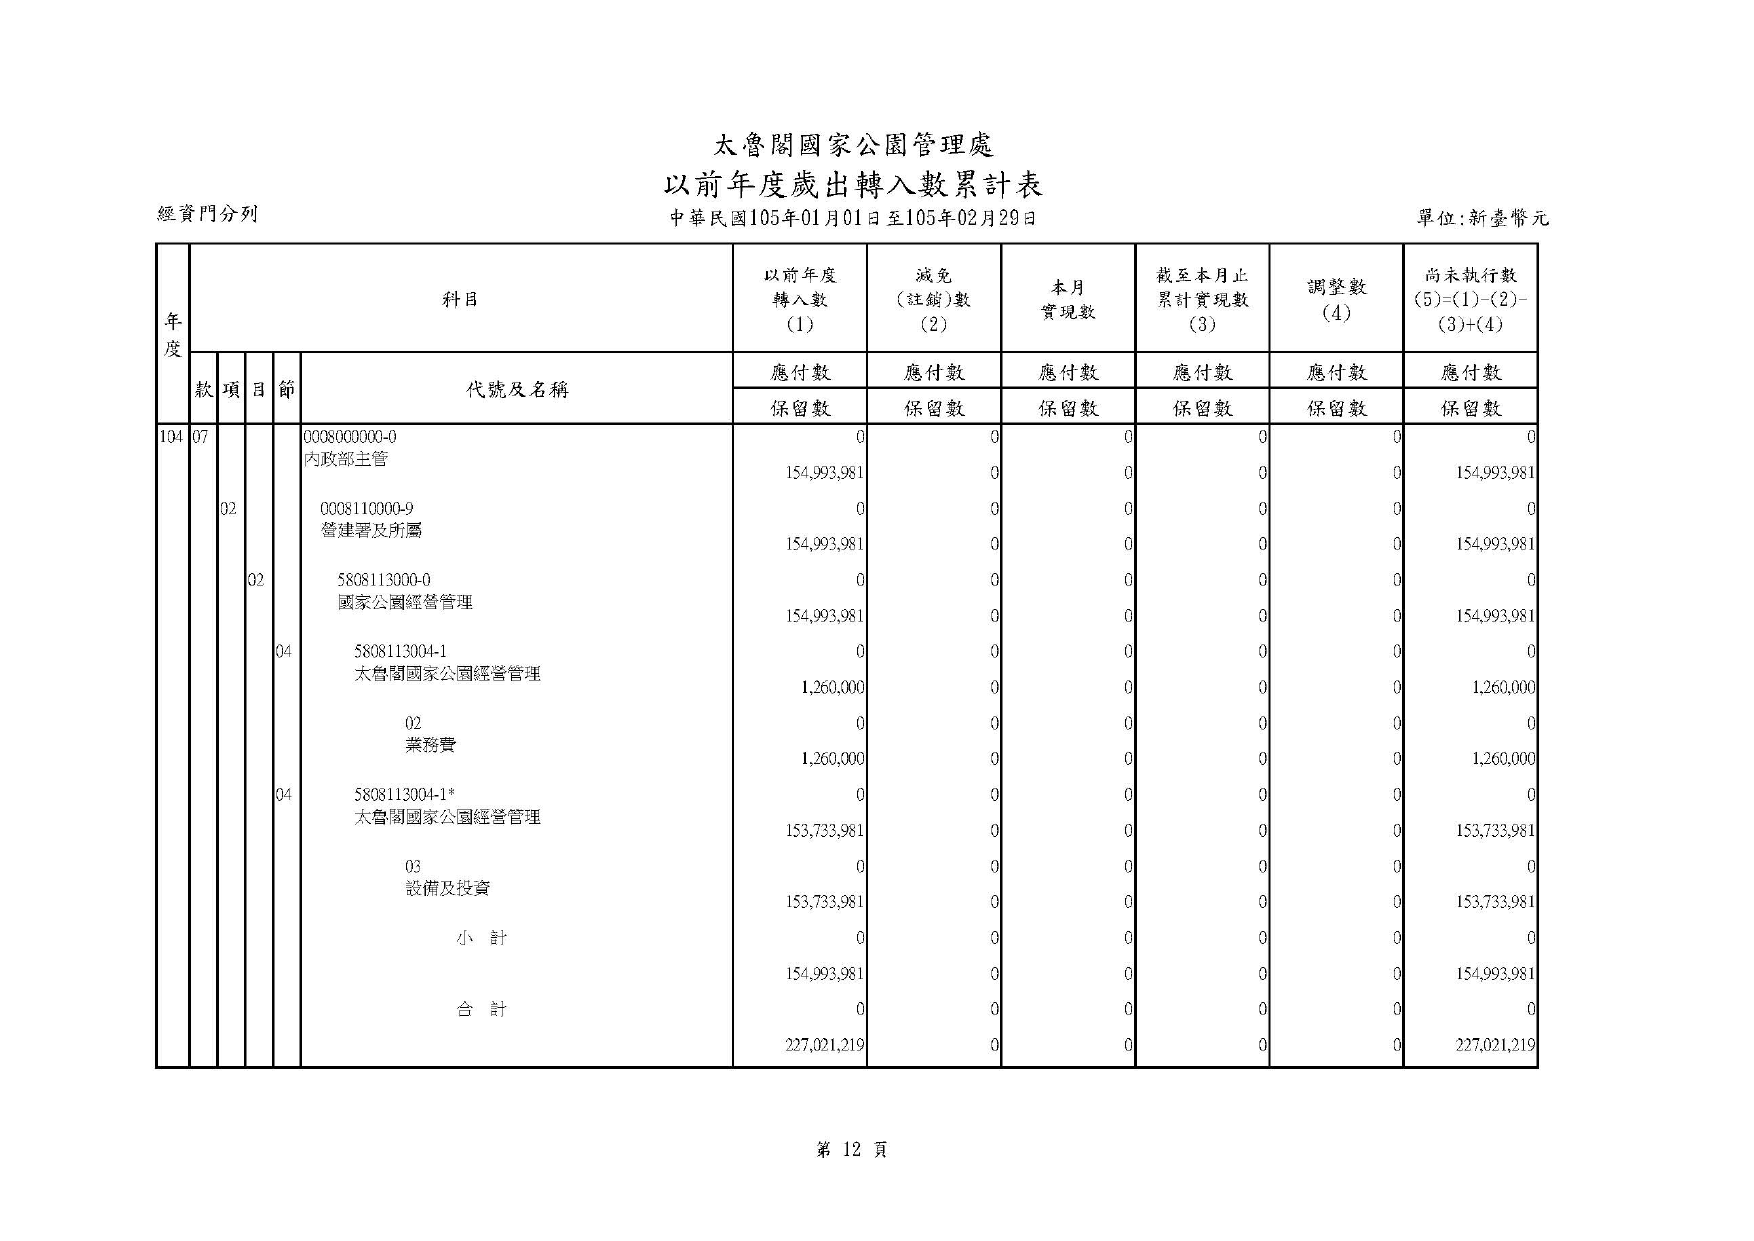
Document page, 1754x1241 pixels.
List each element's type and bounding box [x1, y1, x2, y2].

picture [59, 82, 1646, 1164]
